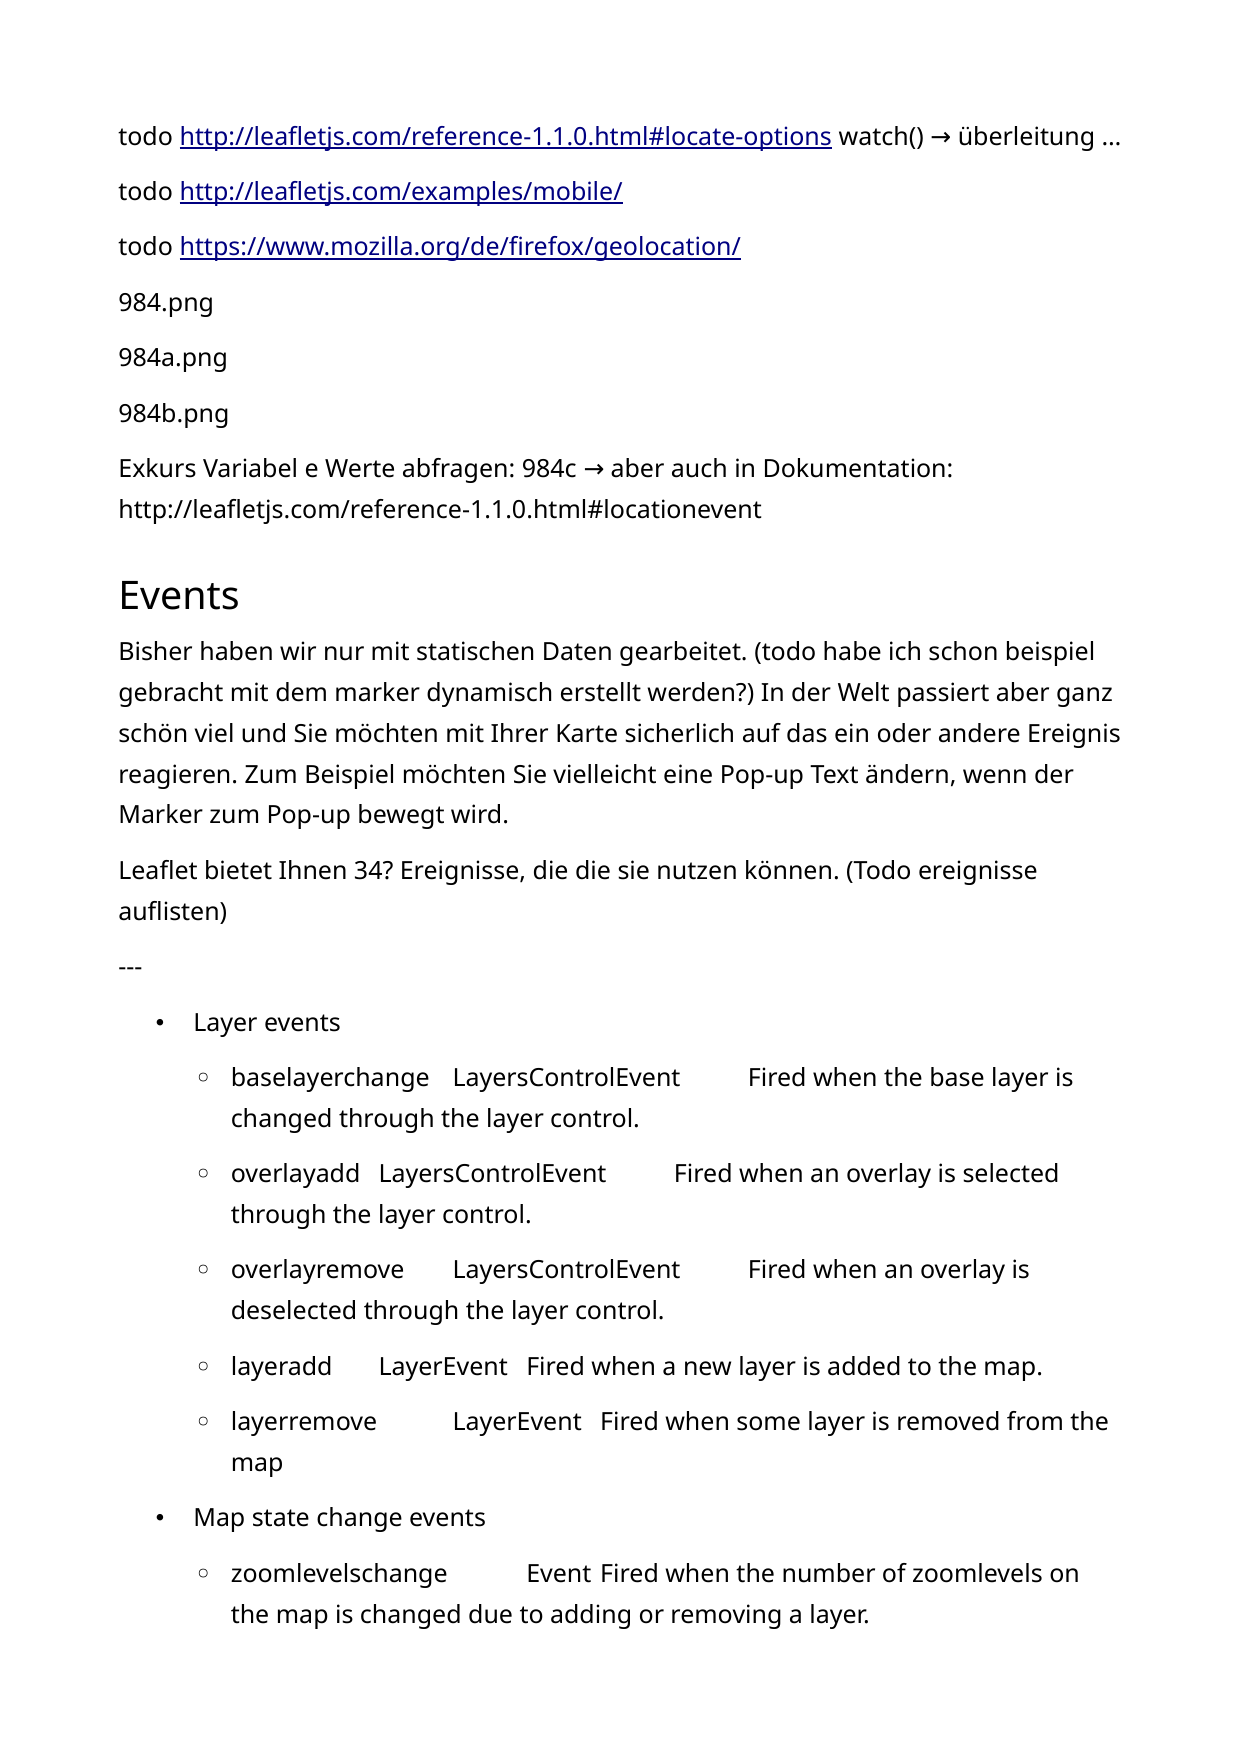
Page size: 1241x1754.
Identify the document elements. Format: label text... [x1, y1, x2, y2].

text todo https://www.mozilla.org/de/firefox/geolocation/ [118, 229, 1122, 263]
text Bisher haben wir nur mit statischen Daten gearbeitet. (todo habe ich schon beispiel gebracht mit dem marker dynamisch erstellt werden?) In der Welt passiert aber ganz schön viel und Sie möchten mit Ihrer Karte sicherlich auf das ein oder andere Ereignis reagieren. Zum Beispiel möchten Sie vielleicht eine Pop-up Text ändern, wenn der Marker zum Pop-up bewegt wird. [118, 634, 1122, 831]
list baselayerchange LayersControlEvent Fired when the base layer is changed through the layer control. [193, 1060, 1122, 1134]
text 984b.png [118, 395, 1122, 429]
text todo http://leafletjs.com/reference-1.1.0.html#locate-options watch() → überleitung … [118, 118, 1122, 152]
text Leaflet bietet Ihnen 34? Ereignisse, die die sie nutzen können. (Todo ereignisse auflisten) [118, 853, 1122, 927]
list Layer events [156, 1004, 1122, 1038]
list overlayadd LayersControlEvent Fired when an overlay is selected through the layer control. [193, 1156, 1122, 1231]
list layeradd LayerEvent Fired when a new layer is added to the map. [193, 1348, 1122, 1382]
list zoomlevelschange Event Fired when the number of zoomlevels on the map is changed due to adding or removing a layer. [193, 1556, 1122, 1630]
list layerremove LayerEvent Fired when some layer is removed from the map [193, 1404, 1122, 1479]
subtitle Events [118, 568, 1122, 621]
text Exkurs Variabel e Werte abfragen: 984c → aber auch in Dokumentation: http://leafletjs.com/reference-1.1.0.html#locationevent [118, 451, 1122, 526]
text --- [118, 949, 1122, 983]
list overlayremove LayersControlEvent Fired when an overlay is deselected through the layer control. [193, 1252, 1122, 1327]
text todo http://leafletjs.com/examples/mobile/ [118, 173, 1122, 208]
list Map state change events [156, 1500, 1122, 1534]
text 984.png [118, 284, 1122, 318]
text 984a.png [118, 340, 1122, 374]
